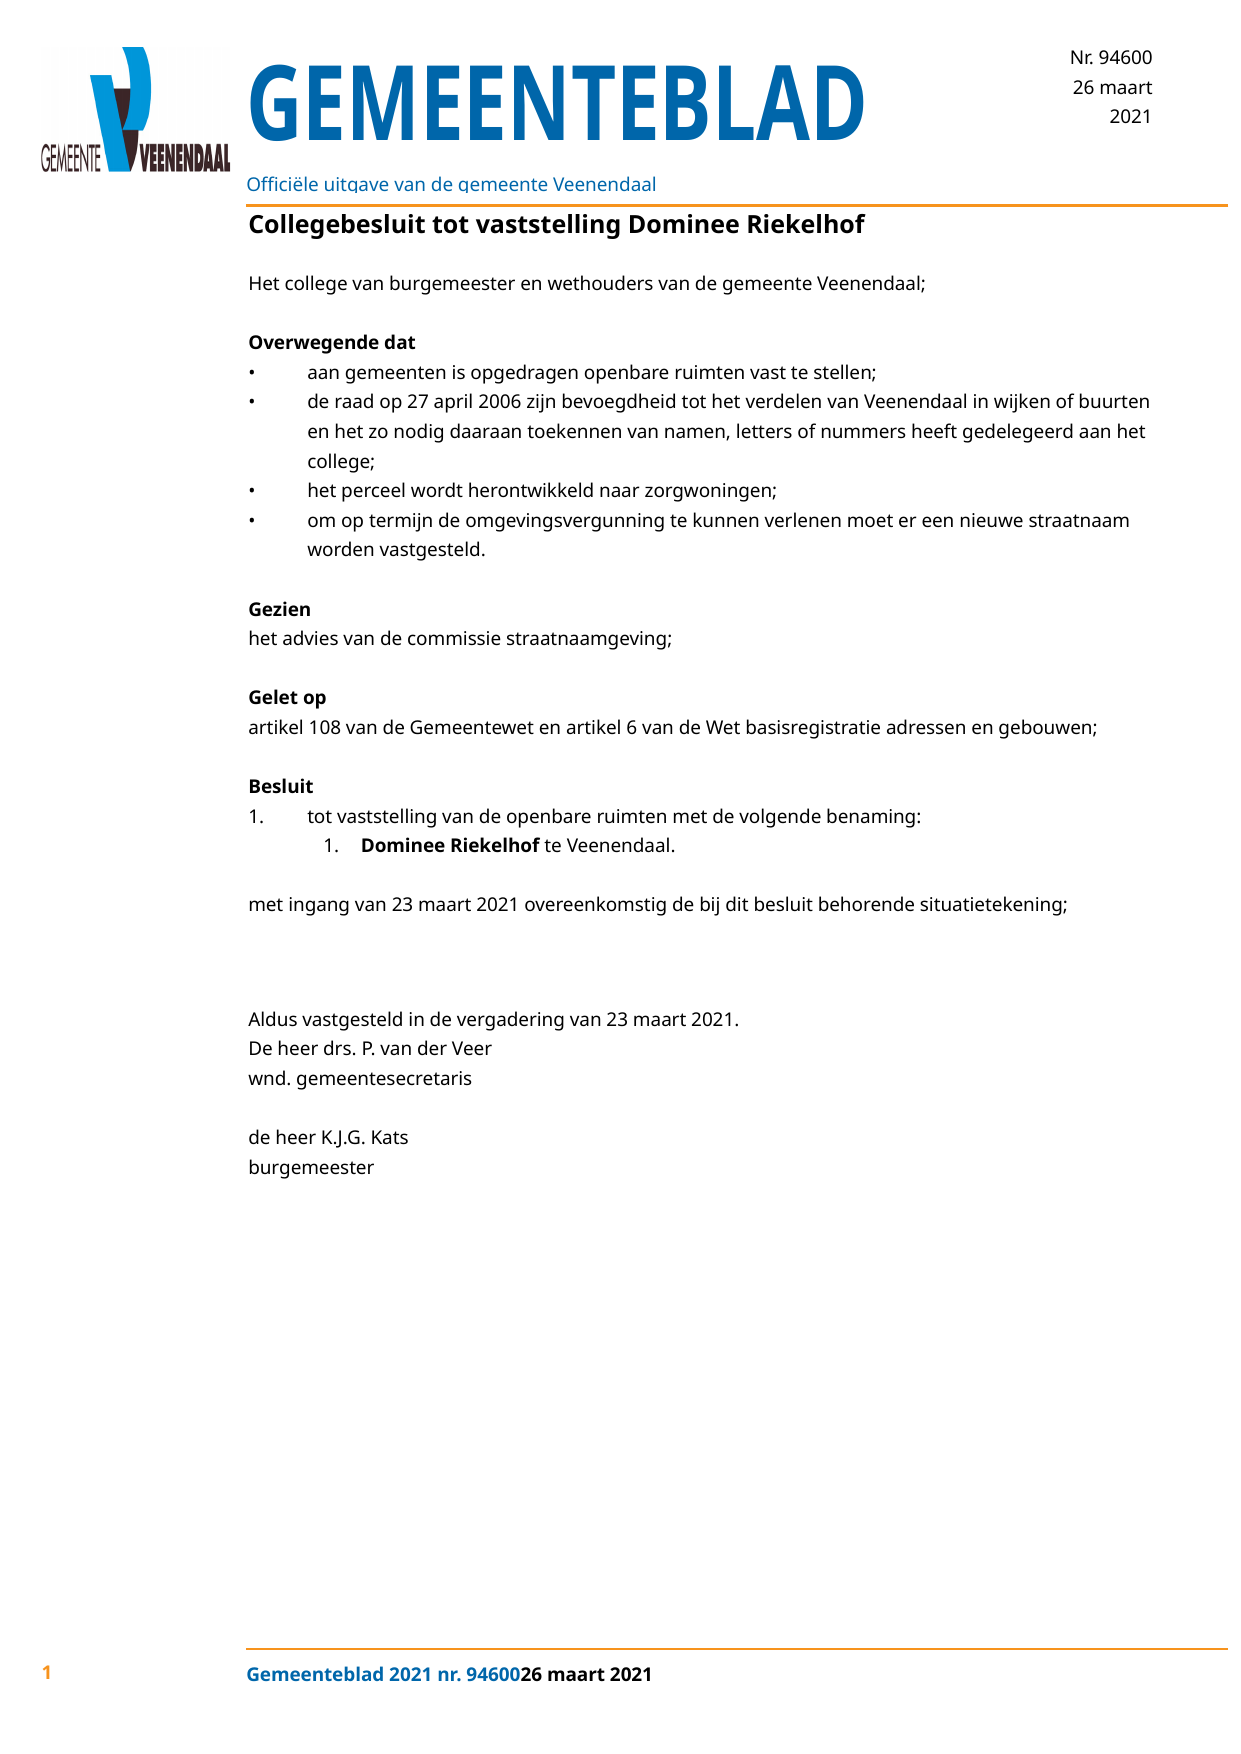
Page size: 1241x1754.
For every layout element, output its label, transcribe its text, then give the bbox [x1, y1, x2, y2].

text Overwegende dat [248, 329, 1152, 355]
text De heer drs. P. van der Veer [248, 1036, 1152, 1061]
text Gelet op [248, 684, 1152, 710]
list het perceel wordt herontwikkeld naar zorgwoningen; [248, 477, 1152, 503]
text burgemeester [248, 1154, 1152, 1180]
list Dominee Riekelhof te Veenendaal. [323, 832, 1152, 858]
list de raad op 27 april 2006 zijn bevoegdheid tot het verdelen van Veenendaal in wijken of buurten en het zo nodig daaraan toekennen van namen, letters of nummers heeft gedelegeerd aan het college; [248, 389, 1152, 473]
picture [41, 47, 130, 172]
text met ingang van 23 maart 2021 overeenkomstig de bij dit besluit behorende situatietekening; [248, 892, 1152, 917]
text wnd. gemeentesecretaris [248, 1065, 1152, 1091]
picture [123, 47, 231, 172]
text Besluit [248, 773, 1152, 799]
text Aldus vastgesteld in de vergadering van 23 maart 2021. [248, 1006, 1152, 1032]
text het advies van de commissie straatnaamgeving; [248, 625, 1152, 651]
text artikel 108 van de Gemeentewet en artikel 6 van de Wet basisregistratie adressen en gebouwen; [248, 714, 1152, 740]
list tot vaststelling van de openbare ruimten met de volgende benaming: [248, 803, 1152, 828]
text Gezien [248, 596, 1152, 621]
text de heer K.J.G. Kats [248, 1124, 1152, 1150]
list aan gemeenten is opgedragen openbare ruimten vast te stellen; [248, 359, 1152, 385]
text Collegebesluit tot vaststelling Dominee Riekelhof [248, 207, 1152, 241]
list om op termijn de omgevingsvergunning te kunnen verlenen moet er een nieuwe straatnaam worden vastgesteld. [248, 507, 1152, 562]
text Het college van burgemeester en wethouders van de gemeente Veenendaal; [248, 270, 1152, 296]
